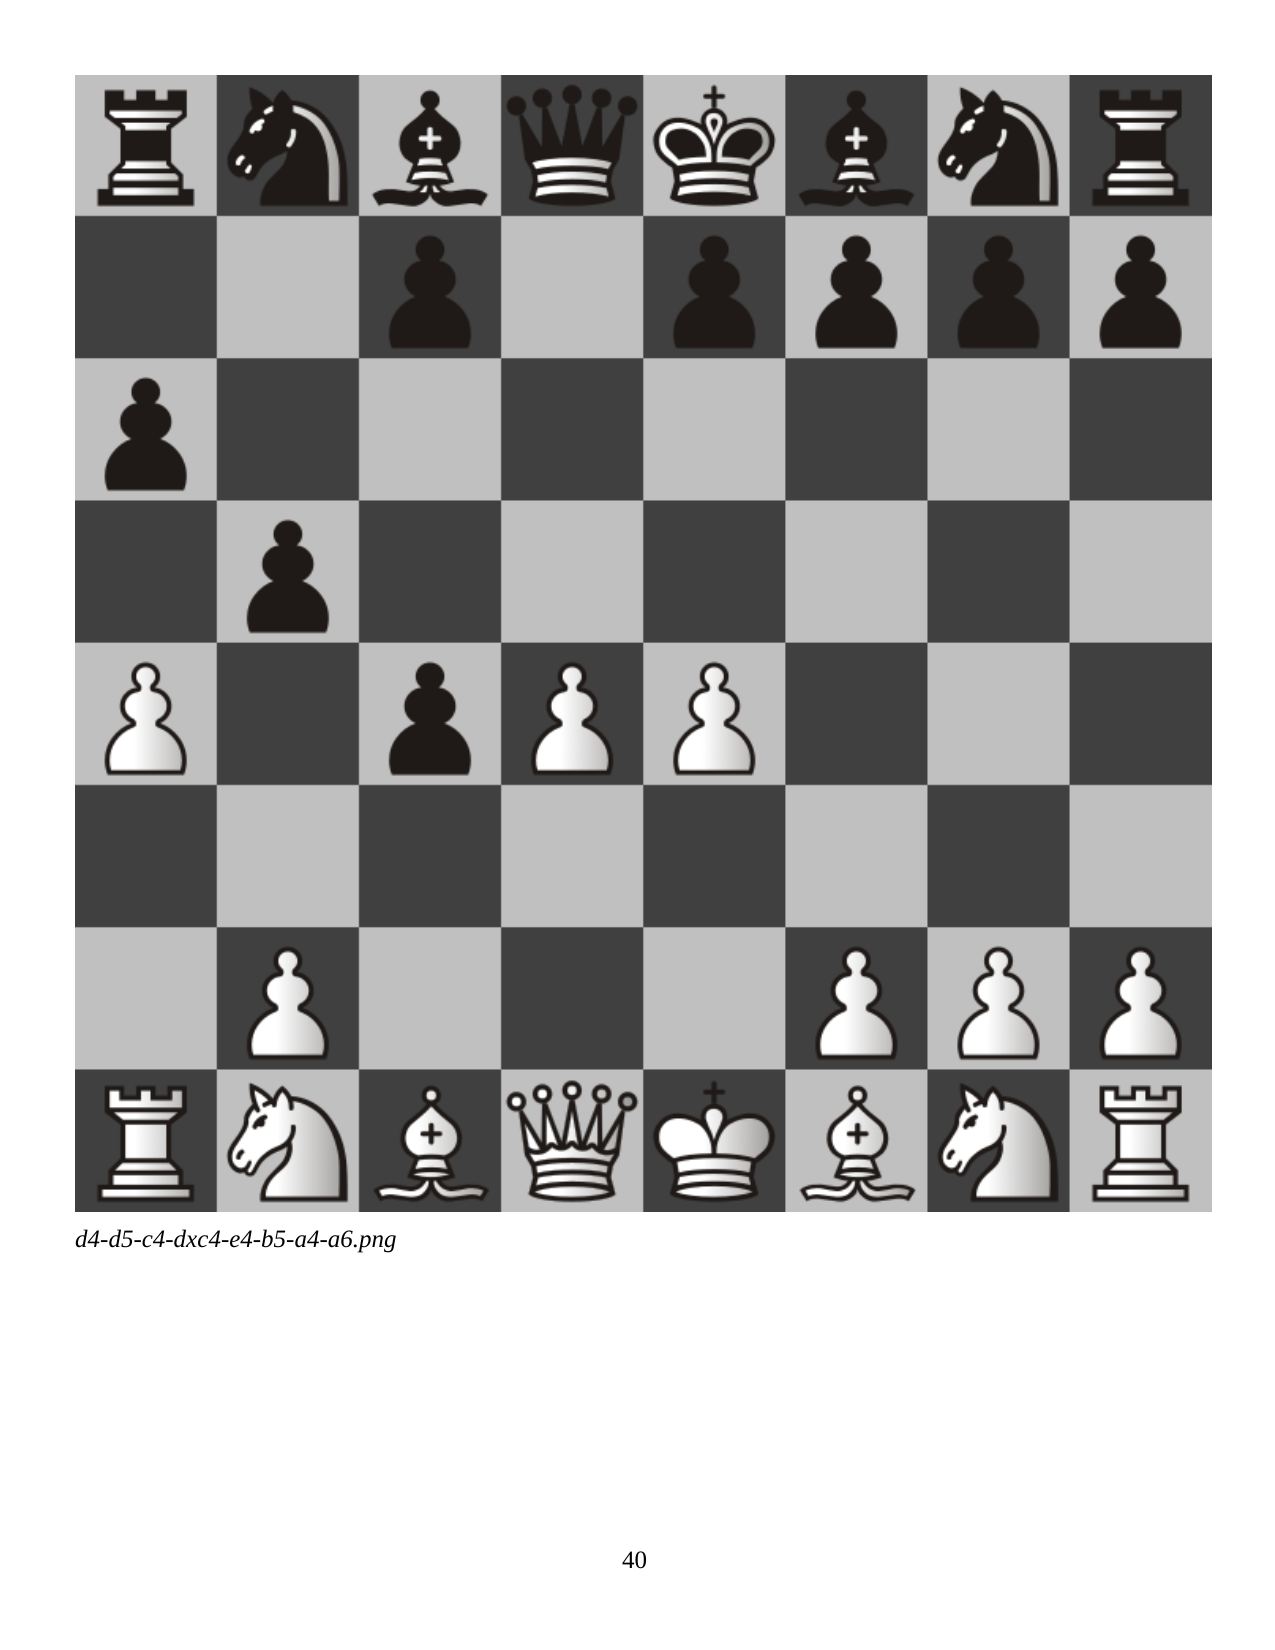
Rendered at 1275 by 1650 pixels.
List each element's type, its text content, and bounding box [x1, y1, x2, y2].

text d4-d5-c4-dxc4-e4-b5-a4-a6.png [75, 1224, 1200, 1253]
picture [75, 75, 1212, 1212]
